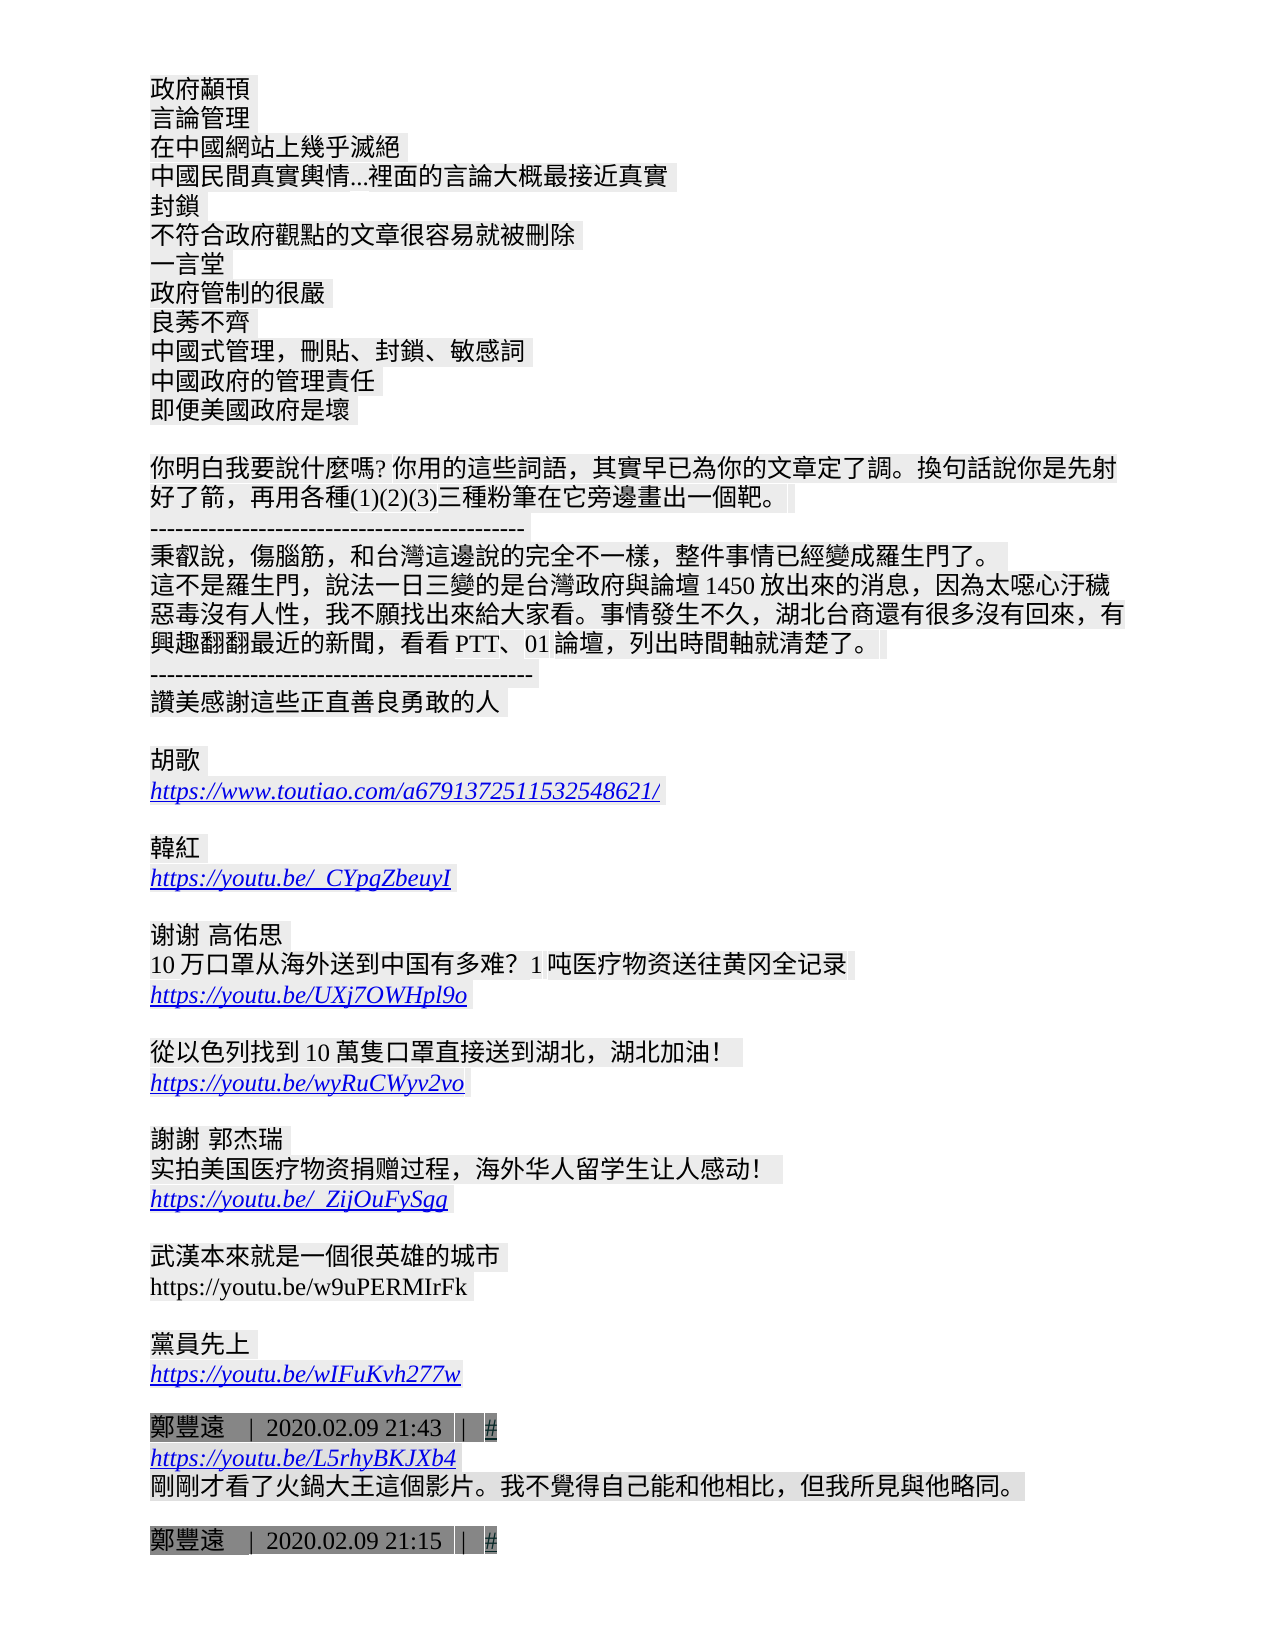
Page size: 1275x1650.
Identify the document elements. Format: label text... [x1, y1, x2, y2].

text 政府顢頇 言論管理 在中國網站上幾乎滅絕 中國民間真實輿情...裡面的言論大概最接近真實 封鎖 不符合政府觀點的文章很容易就被刪除 一言堂 政府管制的很嚴 良莠不齊 中國式管理，刪貼、封鎖、敏感詞 中國政府的管理責任 即便美國政府是壞 你明白我要說什麼嗎? 你用的這些詞語，其實早已為你的文章定了調。換句話說你是先射好了箭，再用各種(1)(2)(3)三種粉筆在它旁邊畫出一個靶。 --------------------------------------------- 秉叡說，傷腦筋，和台灣這邊說的完全不一樣，整件事情已經變成羅生門了。 這不是羅生門，說法一日三變的是台灣政府與論壇1450放出來的消息，因為太噁心汙穢惡毒沒有人性，我不願找出來給大家看。事情發生不久，湖北台商還有很多沒有回來，有興趣翻翻最近的新聞，看看PTT、01論壇，列出時間軸就清楚了。 ---------------------------------------------- 讚美感謝這些正直善良勇敢的人 胡歌 https://www.toutiao.com/a6791372511532548621/ 韓紅 https://youtu.be/_CYpgZbeuyI 谢谢 高佑思 10万口罩从海外送到中国有多难？1吨医疗物资送往黄冈全记录 https://youtu.be/UXj7OWHpl9o 從以色列找到10萬隻口罩直接送到湖北，湖北加油！ https://youtu.be/wyRuCWyv2vo 謝謝 郭杰瑞 实拍美国医疗物资捐赠过程，海外华人留学生让人感动！ https://youtu.be/_ZijOuFySgg 武漢本來就是一個很英雄的城市 https://youtu.be/w9uPERMIrFk 黨員先上 https://youtu.be/wIFuKvh277w [150, 75, 1125, 1388]
text 鄭豐遠 | 2020.02.09 21:43 | # [150, 1413, 1125, 1442]
text https://youtu.be/L5rhyBKJXb4 剛剛才看了火鍋大王這個影片。我不覺得自己能和他相比，但我所見與他略同。 [150, 1442, 1125, 1501]
text 鄭豐遠 | 2020.02.09 21:15 | # [150, 1526, 1125, 1555]
